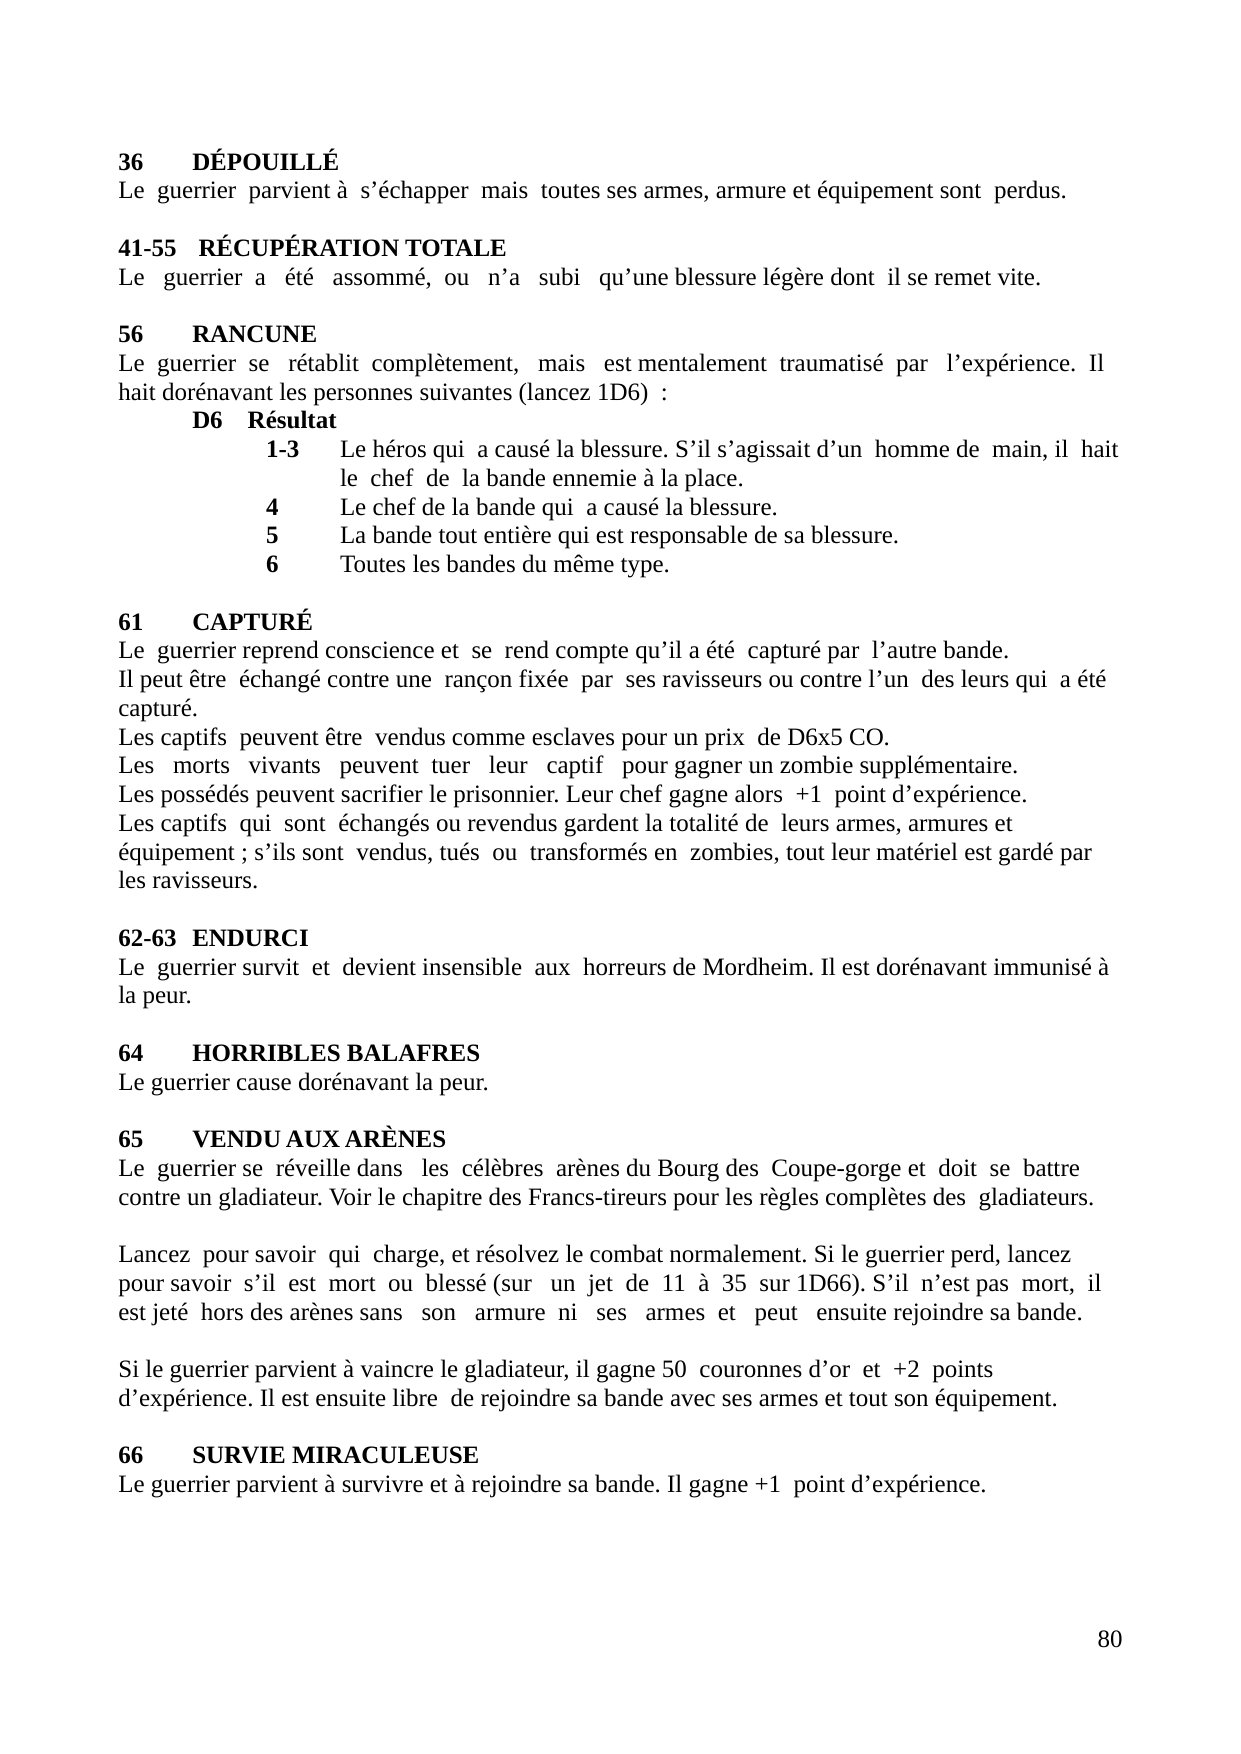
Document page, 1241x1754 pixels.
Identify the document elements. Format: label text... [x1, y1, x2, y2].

text 41-55 RÉCUPÉRATION TOTALE [118, 233, 1122, 262]
text 5 La bande tout entière qui est responsable de sa blessure. [118, 521, 1122, 549]
text 62-63 ENDURCI [118, 923, 1122, 952]
text D6 Résultat [118, 406, 1122, 434]
text Le guerrier parvient à survivre et à rejoindre sa bande. Il gagne +1 point d’expérience. [118, 1469, 1122, 1498]
text Le guerrier parvient à s’échapper mais toutes ses armes, armure et équipement sont perdus. [118, 176, 1122, 204]
text 61 CAPTURÉ [118, 607, 1122, 636]
text Les captifs peuvent être vendus comme esclaves pour un prix de D6x5 CO. [118, 722, 1122, 751]
text Les possédés peuvent sacrifier le prisonnier. Leur chef gagne alors +1 point d’expérience. [118, 779, 1122, 808]
text 64 HORRIBLES BALAFRES [118, 1038, 1122, 1067]
text 66 SURVIE MIRACULEUSE [118, 1441, 1122, 1469]
text 56 RANCUNE [118, 319, 1122, 348]
text 1-3 Le héros qui a causé la blessure. S’il s’agissait d’un homme de main, il hait le chef de la bande ennemie à la place. [118, 434, 1122, 492]
text 6 Toutes les bandes du même type. [118, 549, 1122, 578]
text Les captifs qui sont échangés ou revendus gardent la totalité de leurs armes, armures et équipement ; s’ils sont vendus, tués ou transformés en zombies, tout leur matériel est gardé par les ravisseurs. [118, 808, 1122, 894]
text 36 DÉPOUILLÉ [118, 147, 1122, 176]
text Il peut être échangé contre une rançon fixée par ses ravisseurs ou contre l’un des leurs qui a été capturé. [118, 664, 1122, 722]
text Le guerrier reprend conscience et se rend compte qu’il a été capturé par l’autre bande. [118, 636, 1122, 664]
text Les morts vivants peuvent tuer leur captif pour gagner un zombie supplémentaire. [118, 751, 1122, 779]
text Le guerrier survit et devient insensible aux horreurs de Mordheim. Il est dorénavant immunisé à la peur. [118, 952, 1122, 1009]
text Le guerrier a été assommé, ou n’a subi qu’une blessure légère dont il se remet vite. [118, 262, 1122, 291]
text Lancez pour savoir qui charge, et résolvez le combat normalement. Si le guerrier perd, lancez pour savoir s’il est mort ou blessé (sur un jet de 11 à 35 sur 1D66). S’il n’est pas mort, il est jeté hors des arènes sans son armure ni ses armes et peut ensuite rejoindre sa bande. [118, 1239, 1122, 1326]
text Si le guerrier parvient à vaincre le gladiateur, il gagne 50 couronnes d’or et +2 points d’expérience. Il est ensuite libre de rejoindre sa bande avec ses armes et tout son équipement. [118, 1354, 1122, 1412]
text Le guerrier se rétablit complètement, mais est mentalement traumatisé par l’expérience. Il hait dorénavant les personnes suivantes (lancez 1D6) : [118, 348, 1122, 406]
text 65 VENDU AUX ARÈNES [118, 1124, 1122, 1153]
text Le guerrier se réveille dans les célèbres arènes du Bourg des Coupe-gorge et doit se battre contre un gladiateur. Voir le chapitre des Francs-tireurs pour les règles complètes des gladiateurs. [118, 1153, 1122, 1211]
text Le guerrier cause dorénavant la peur. [118, 1067, 1122, 1096]
text 4 Le chef de la bande qui a causé la blessure. [118, 492, 1122, 521]
